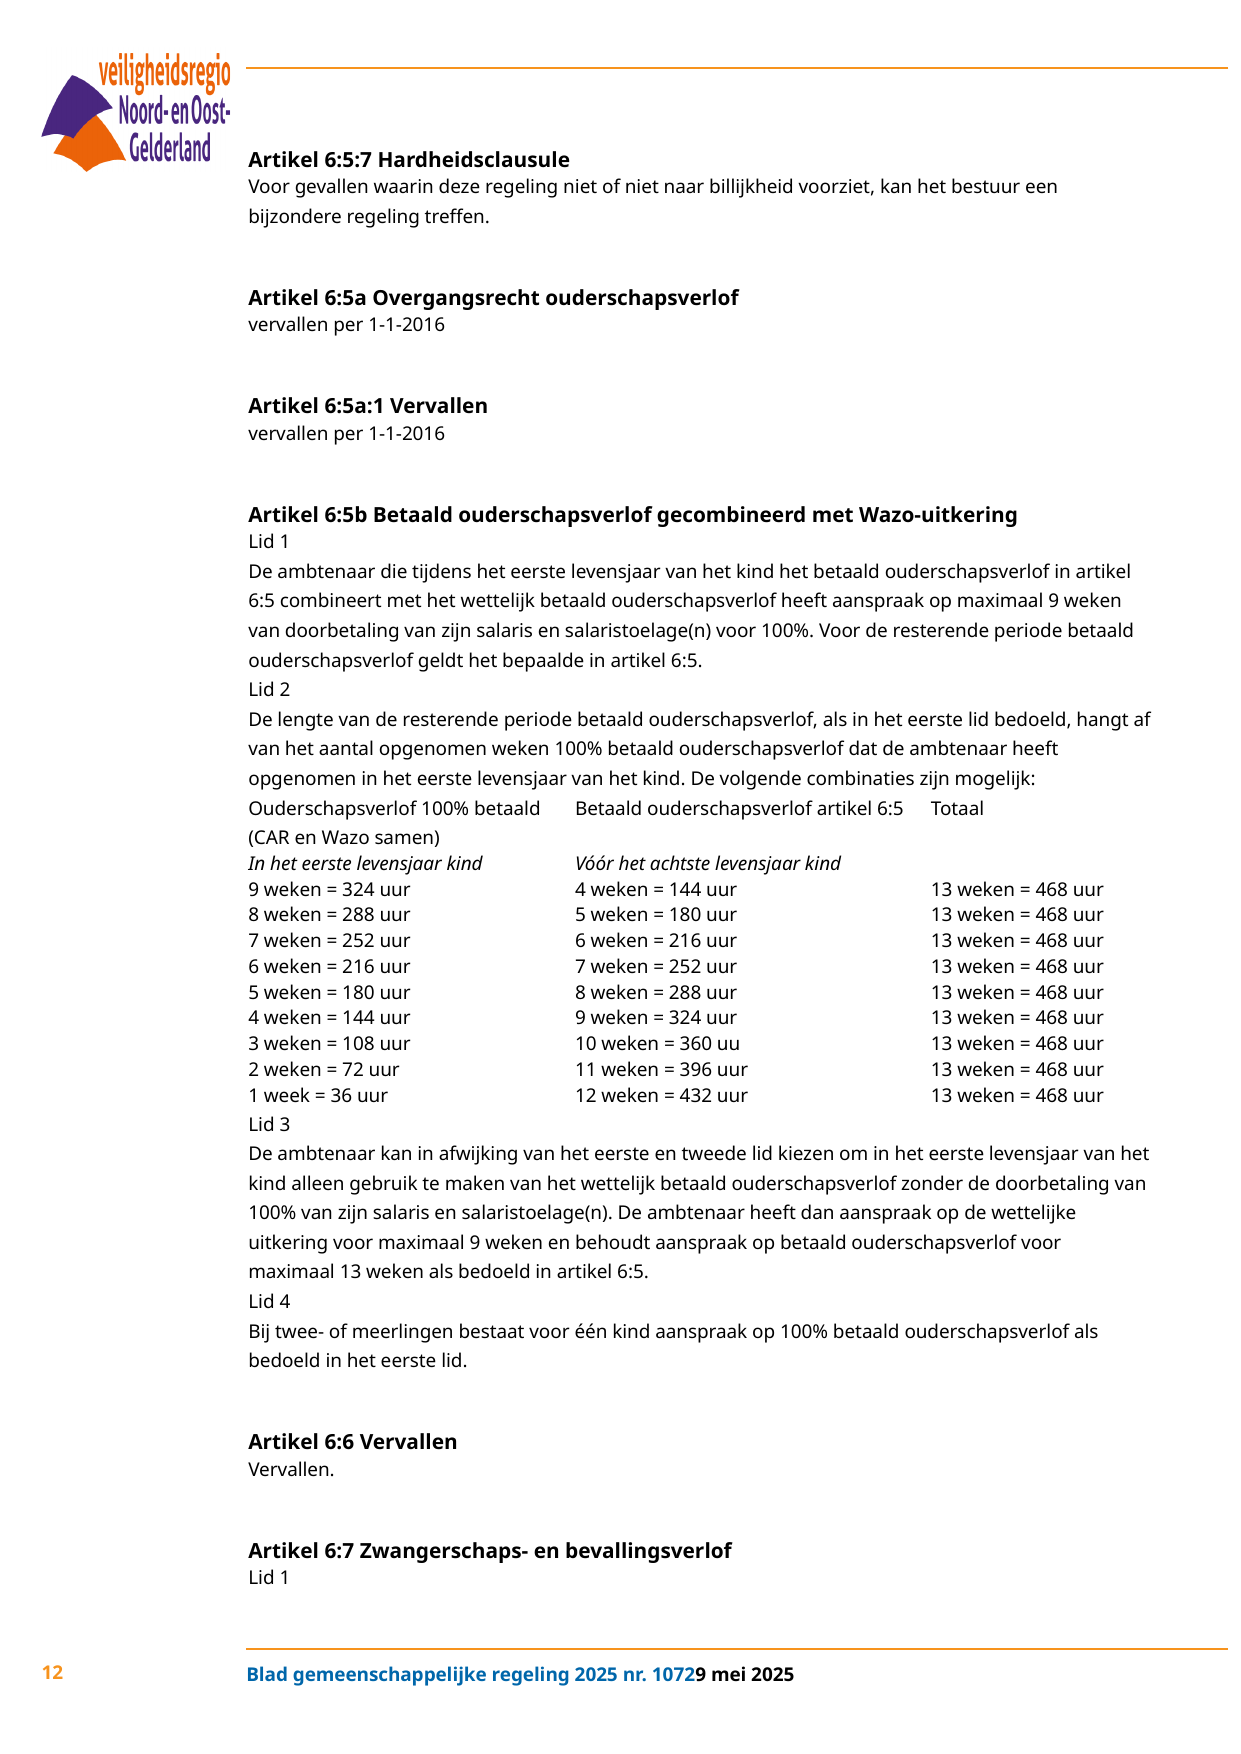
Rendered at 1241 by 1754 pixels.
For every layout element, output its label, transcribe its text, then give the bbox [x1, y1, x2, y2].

text Artikel 6:5b Betaald ouderschapsverlof gecombineerd met Wazo-uitkering [248, 500, 1152, 528]
text Artikel 6:5a:1 Vervallen [248, 392, 1152, 420]
text Bij twee- of meerlingen bestaat voor één kind aanspraak op 100% betaald ouderschapsverlof als bedoeld in het eerste lid. [248, 1318, 1152, 1373]
table_cell In het eerste levensjaar kind [248, 850, 575, 876]
table_header Betaald ouderschapsverlof artikel 6:5 [575, 795, 931, 850]
table_cell 4 weken = 144 uur [248, 1005, 575, 1030]
text Voor gevallen waarin deze regeling niet of niet naar billijkheid voorziet, kan het bestuur een bijzondere regeling treffen. [248, 174, 1152, 229]
text Lid 1 [248, 528, 1152, 554]
table_cell 13 weken = 468 uur [931, 1005, 1152, 1030]
table_cell 6 weken = 216 uur [248, 953, 575, 979]
table_cell 9 weken = 324 uur [248, 876, 575, 902]
text Artikel 6:7 Zwangerschaps- en bevallingsverlof [248, 1536, 1152, 1564]
text Lid 1 [248, 1564, 1152, 1590]
text Vervallen. [248, 1456, 1152, 1482]
table_cell 12 weken = 432 uur [575, 1082, 931, 1107]
table_cell 10 weken = 360 uu [575, 1030, 931, 1056]
text vervallen per 1-1-2016 [248, 312, 1152, 337]
table_cell 11 weken = 396 uur [575, 1056, 931, 1082]
table_cell 13 weken = 468 uur [931, 1030, 1152, 1056]
table_cell 13 weken = 468 uur [931, 1082, 1152, 1107]
text vervallen per 1-1-2016 [248, 420, 1152, 446]
table_cell 13 weken = 468 uur [931, 979, 1152, 1004]
text Artikel 6:6 Vervallen [248, 1427, 1152, 1456]
text Lid 3 [248, 1111, 1152, 1136]
table_cell [931, 850, 1152, 876]
picture [41, 47, 231, 172]
text De lengte van de resterende periode betaald ouderschapsverlof, als in het eerste lid bedoeld, hangt af van het aantal opgenomen weken 100% betaald ouderschapsverlof dat de ambtenaar heeft opgenomen in het eerste levensjaar van het kind. De volgende combinaties zijn mogelijk: [248, 706, 1152, 791]
table_cell 6 weken = 216 uur [575, 928, 931, 953]
text Artikel 6:5a Overgangsrecht ouderschapsverlof [248, 283, 1152, 312]
text Artikel 6:5:7 Hardheidsclausule [248, 145, 1152, 174]
table_cell 13 weken = 468 uur [931, 1056, 1152, 1082]
table_header Totaal [931, 795, 1152, 850]
table_cell 8 weken = 288 uur [575, 979, 931, 1004]
text De ambtenaar kan in afwijking van het eerste en tweede lid kiezen om in het eerste levensjaar van het kind alleen gebruik te maken van het wettelijk betaald ouderschapsverlof zonder de doorbetaling van 100% van zijn salaris en salaristoelage(n). De ambtenaar heeft dan aanspraak op de wettelijke uitkering voor maximaal 9 weken en behoudt aanspraak op betaald ouderschapsverlof voor maximaal 13 weken als bedoeld in artikel 6:5. [248, 1140, 1152, 1284]
table_cell 13 weken = 468 uur [931, 876, 1152, 902]
table_cell 2 weken = 72 uur [248, 1056, 575, 1082]
table_cell 4 weken = 144 uur [575, 876, 931, 902]
text Lid 2 [248, 676, 1152, 702]
table_header Ouderschapsverlof 100% betaald (CAR en Wazo samen) [248, 795, 575, 850]
table_cell 9 weken = 324 uur [575, 1005, 931, 1030]
table_cell 7 weken = 252 uur [575, 953, 931, 979]
text De ambtenaar die tijdens het eerste levensjaar van het kind het betaald ouderschapsverlof in artikel 6:5 combineert met het wettelijk betaald ouderschapsverlof heeft aanspraak op maximaal 9 weken van doorbetaling van zijn salaris en salaristoelage(n) voor 100%. Voor de resterende periode betaald ouderschapsverlof geldt het bepaalde in artikel 6:5. [248, 558, 1152, 673]
table_cell 7 weken = 252 uur [248, 928, 575, 953]
table_cell 5 weken = 180 uur [248, 979, 575, 1004]
table_cell Vóór het achtste levensjaar kind [575, 850, 931, 876]
table_cell 5 weken = 180 uur [575, 902, 931, 927]
table_cell 13 weken = 468 uur [931, 953, 1152, 979]
table_cell 1 week = 36 uur [248, 1082, 575, 1107]
text Lid 4 [248, 1288, 1152, 1314]
table_cell 3 weken = 108 uur [248, 1030, 575, 1056]
table_cell 13 weken = 468 uur [931, 928, 1152, 953]
table_cell 8 weken = 288 uur [248, 902, 575, 927]
table_cell 13 weken = 468 uur [931, 902, 1152, 927]
